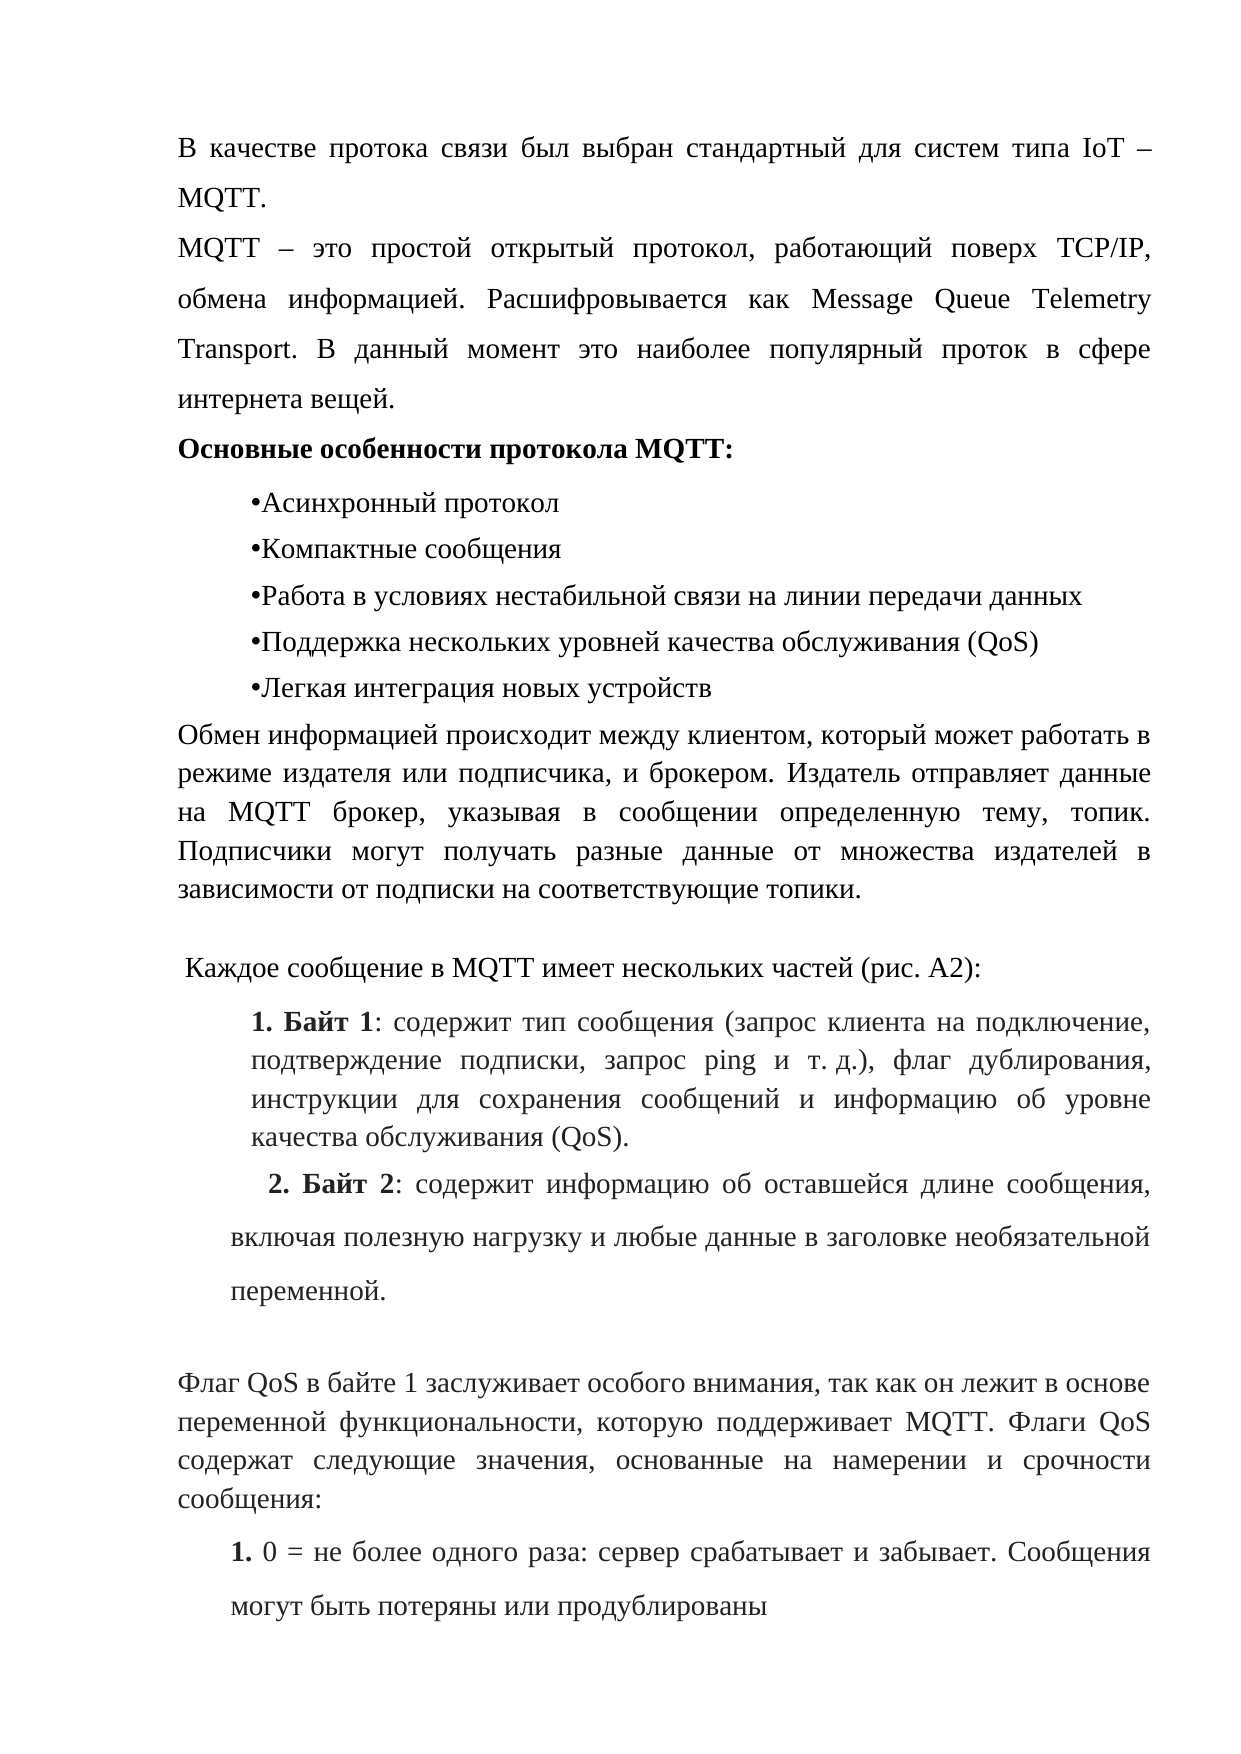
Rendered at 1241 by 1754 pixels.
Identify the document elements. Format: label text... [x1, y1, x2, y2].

list 2. Байт 2: содержит информацию об оставшейся длине сообщения, включая полезную нагрузку и любые данные в заголовке необязательной переменной. [177, 1166, 1152, 1307]
list Работа в условиях нестабильной связи на линии передачи данных [177, 578, 1152, 611]
list Легкая интеграция новых устройств [177, 671, 1152, 704]
list В качестве протока связи был выбран стандартный для систем типa IoT – MQTT. [177, 130, 1152, 214]
text Флаг QoS в байте 1 заслуживает особого внимания, так как он лежит в основе переменной функциональности, которую поддерживает MQTT. Флаги QoS содержат следующие значения, основанные на намерении и срочности сообщения: [177, 1327, 1152, 1514]
list Асинхронный протокол [177, 485, 1152, 518]
text Каждое сообщение в MQTT имеет нескольких частей (рис. А2): [177, 918, 1152, 984]
text Основные особенности протокола MQTT: [177, 432, 1152, 465]
text MQTT – это простой открытый протокол, работающий поверх TCP/IP, обмена информацией. Расшифровывается как Message Queue Telemetry Transport. В данный момент это наиболее популярный проток в сфере интернета вещей. [177, 230, 1152, 415]
list 1. 0 = не более одного раза: сервер срабатывает и забывает. Сообщения могут быть потеряны или продублированы [177, 1534, 1152, 1621]
list Поддержка нескольких уровней качества обслуживания (QoS) [177, 624, 1152, 658]
text Обмен информацией происходит между клиентом, который может работать в режиме издателя или подписчика, и брокером. Издатель отправляет данные на MQTT брокер, указывая в сообщении определенную тему, топик. Подписчики могут получать разные данные от множества издателей в зависимости от подписки на соответствующие топики. [177, 717, 1152, 905]
list 1. Байт 1: содержит тип сообщения (запрос клиента на подключение, подтверждение подписки, запрос ping и т. д.), флаг дублирования, инструкции для сохранения сообщений и информацию об уровне качества обслуживания (QoS). [177, 1004, 1152, 1153]
list Компактные сообщения [177, 531, 1152, 565]
